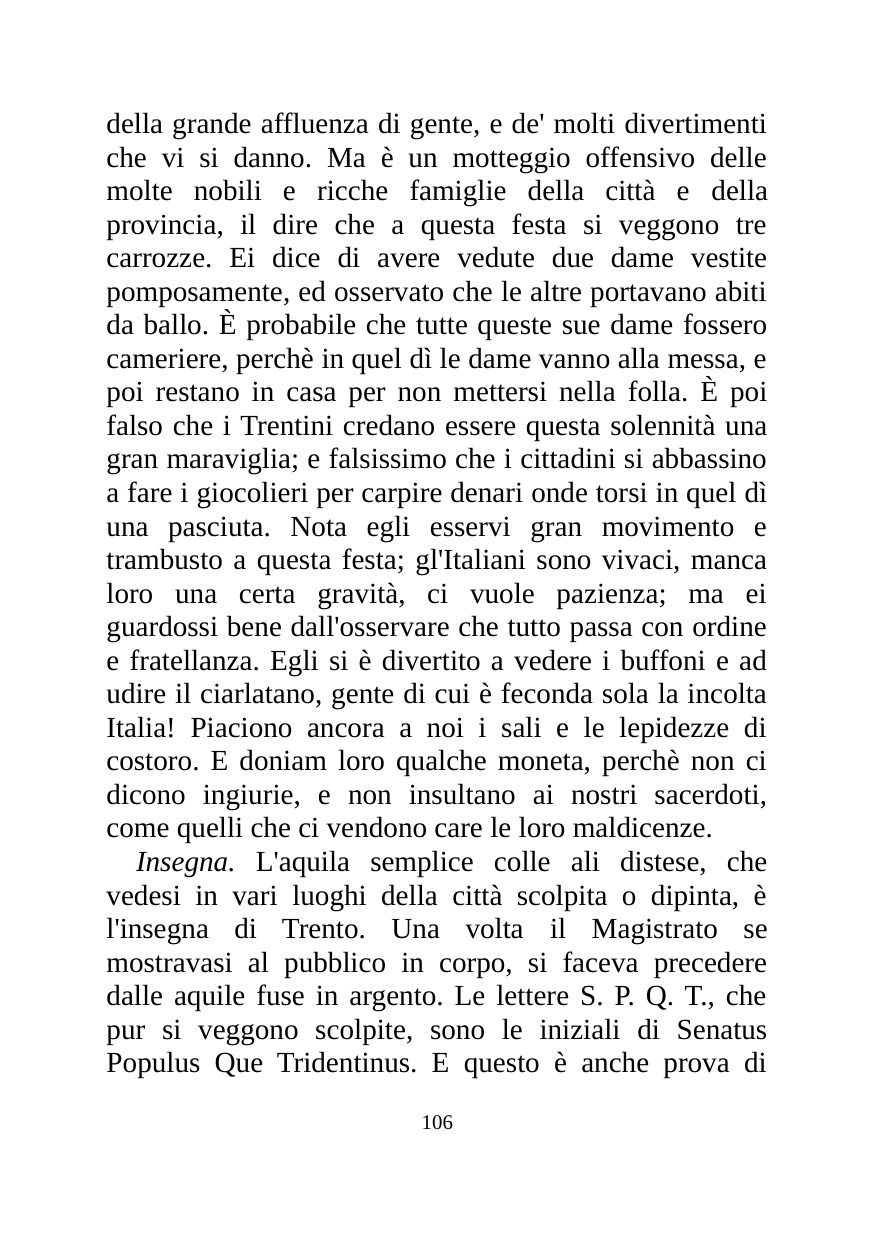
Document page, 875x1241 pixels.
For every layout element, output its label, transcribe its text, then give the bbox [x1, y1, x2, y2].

text Insegna. L'aquila semplice colle ali distese, che vedesi in vari luoghi della città scolpita o dipinta, è l'insegna di Trento. Una volta il Magistrato se mostravasi al pubblico in corpo, si faceva precedere dalle aquile fuse in argento. Le lettere S. P. Q. T., che pur si veggono scolpite, sono le iniziali di Senatus Populus Que Tridentinus. E questo è anche prova di [106, 844, 768, 1079]
text della grande affluenza di gente, e de' molti divertimenti che vi si danno. Ma è un motteggio offensivo delle molte nobili e ricche famiglie della città e della provincia, il dire che a questa festa si veggono tre carrozze. Ei dice di avere vedute due dame vestite pomposamente, ed osservato che le altre portavano abiti da ballo. È probabile che tutte queste sue dame fossero cameriere, perchè in quel dì le dame vanno alla messa, e poi restano in casa per non mettersi nella folla. È poi falso che i Trentini credano essere questa solennità una gran maraviglia; e falsissimo che i cittadini si abbassino a fare i giocolieri per carpire denari onde torsi in quel dì una pasciuta. Nota egli esservi gran movimento e trambusto a questa festa; gl'Italiani sono vivaci, manca loro una certa gravità, ci vuole pazienza; ma ei guardossi bene dall'osservare che tutto passa con ordine e fratellanza. Egli si è divertito a vedere i buffoni e ad udire il ciarlatano, gente di cui è feconda sola la incolta Italia! Piaciono ancora a noi i sali e le lepidezze di costoro. E doniam loro qualche moneta, perchè non ci dicono ingiurie, e non insultano ai nostri sacerdoti, come quelli che ci vendono care le loro maldicenze. [106, 106, 768, 844]
